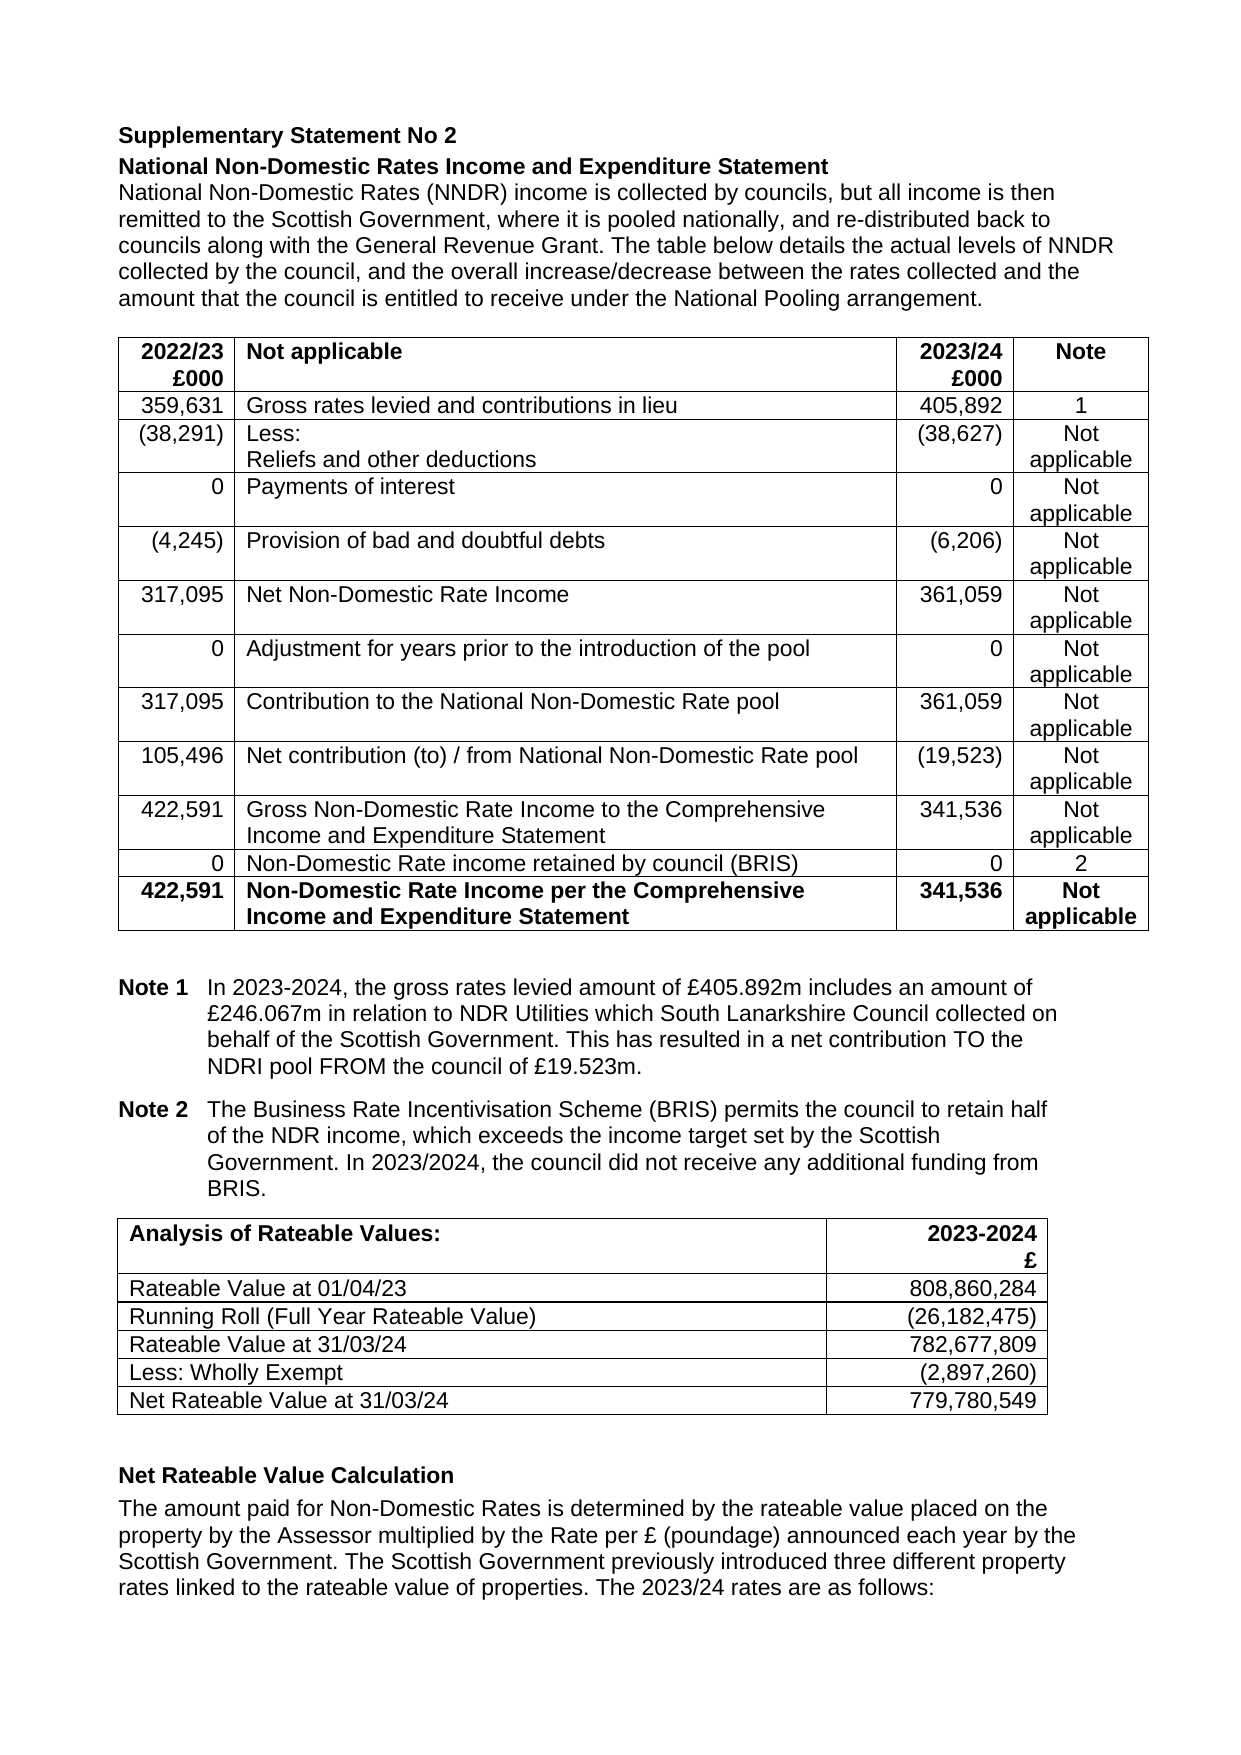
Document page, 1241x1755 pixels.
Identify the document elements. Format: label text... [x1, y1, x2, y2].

table_cell Running Roll (Full Year Rateable Value) [118, 1303, 826, 1329]
table_cell Rateable Value at 31/03/24 [118, 1331, 826, 1358]
table_cell Not applicable [1014, 877, 1148, 929]
table_cell 0 [897, 635, 1013, 687]
table_cell (19,523) [897, 742, 1013, 795]
table_cell Not applicable [1014, 742, 1148, 795]
table_cell Adjustment for years prior to the introduction of the pool [235, 635, 896, 687]
table_cell 422,591 [119, 877, 234, 929]
table_cell Non-Domestic Rate income retained by council (BRIS) [235, 850, 896, 876]
table_cell Less: Reliefs and other deductions [235, 420, 896, 472]
table_cell (6,206) [897, 527, 1013, 580]
table_cell Net Rateable Value at 31/03/24 [118, 1387, 826, 1414]
table_cell Not applicable [1014, 635, 1148, 687]
table_cell (26,182,475) [827, 1303, 1047, 1329]
table_cell (38,627) [897, 420, 1013, 472]
table_cell 2 [1014, 850, 1148, 876]
subtitle Net Rateable Value Calculation [118, 1462, 1122, 1488]
table_cell Not applicable [1014, 581, 1148, 633]
table_header 2023-2024 £ [827, 1219, 1047, 1273]
table_cell Less: Wholly Exempt [118, 1359, 826, 1386]
table_header 2022/23 £000 [119, 338, 234, 391]
subtitle Supplementary Statement No 2 [118, 122, 1122, 149]
table_cell 341,536 [897, 796, 1013, 848]
table_cell Rateable Value at 01/04/23 [118, 1274, 826, 1301]
table_cell Not applicable [1014, 796, 1148, 848]
table_cell Contribution to the National Non-Domestic Rate pool [235, 688, 896, 741]
table_cell 361,059 [897, 688, 1013, 741]
table_cell 0 [119, 635, 234, 687]
table_cell 317,095 [119, 581, 234, 633]
table_cell Net contribution (to) / from National Non-Domestic Rate pool [235, 742, 896, 795]
table_header Analysis of Rateable Values: [118, 1219, 826, 1273]
table_header Note [1014, 338, 1148, 391]
table_cell 0 [119, 473, 234, 526]
text The amount paid for Non-Domestic Rates is determined by the rateable value placed on the property by the Assessor multiplied by the Rate per £ (poundage) announced each year by the Scottish Government. The Scottish Government previously introduced three different property rates linked to the rateable value of properties. The 2023/24 rates are as follows: [118, 1495, 1122, 1601]
subtitle National Non-Domestic Rates Income and Expenditure Statement National Non-Domestic Rates (NNDR) income is collected by councils, but all income is then remitted to the Scottish Government, where it is pooled nationally, and re-distributed back to councils along with the General Revenue Grant. The table below details the actual levels of NNDR collected by the council, and the overall increase/decrease between the rates collected and the amount that the council is entitled to receive under the National Pooling arrangement. [118, 153, 1122, 311]
table_cell (38,291) [119, 420, 234, 472]
table_cell 359,631 [119, 392, 234, 418]
table_cell 361,059 [897, 581, 1013, 633]
table_cell 105,496 [119, 742, 234, 795]
table_cell Not applicable [1014, 420, 1148, 472]
text Note 1 In 2023-2024, the gross rates levied amount of £405.892m includes an amount of £246.067m in relation to NDR Utilities which South Lanarkshire Council collected on behalf of the Scottish Government. This has resulted in a net contribution TO the NDRI pool FROM the council of £19.523m. [118, 974, 1066, 1079]
table_header 2023/24 £000 [897, 338, 1013, 391]
table_cell Provision of bad and doubtful debts [235, 527, 896, 580]
table_cell Not applicable [1014, 527, 1148, 580]
table_cell 0 [119, 850, 234, 876]
table_cell Non-Domestic Rate Income per the Comprehensive Income and Expenditure Statement [235, 877, 896, 929]
table_cell 782,677,809 [827, 1331, 1047, 1358]
table_cell 0 [897, 850, 1013, 876]
table_cell 405,892 [897, 392, 1013, 418]
table_cell (2,897,260) [827, 1359, 1047, 1386]
table_cell Net Non-Domestic Rate Income [235, 581, 896, 633]
text Note 2 The Business Rate Incentivisation Scheme (BRIS) permits the council to retain half of the NDR income, which exceeds the income target set by the Scottish Government. In 2023/2024, the council did not receive any additional funding from BRIS. [118, 1096, 1066, 1201]
table_cell Not applicable [1014, 473, 1148, 526]
table_cell 0 [897, 473, 1013, 526]
table_cell 808,860,284 [827, 1274, 1047, 1301]
table_cell Payments of interest [235, 473, 896, 526]
table_header Not applicable [235, 338, 896, 391]
table_cell 1 [1014, 392, 1148, 418]
table_cell 422,591 [119, 796, 234, 848]
table_cell 317,095 [119, 688, 234, 741]
table_cell Gross Non-Domestic Rate Income to the Comprehensive Income and Expenditure Statement [235, 796, 896, 848]
table_cell 341,536 [897, 877, 1013, 929]
table_cell 779,780,549 [827, 1387, 1047, 1414]
table_cell Gross rates levied and contributions in lieu [235, 392, 896, 418]
table_cell Not applicable [1014, 688, 1148, 741]
table_cell (4,245) [119, 527, 234, 580]
